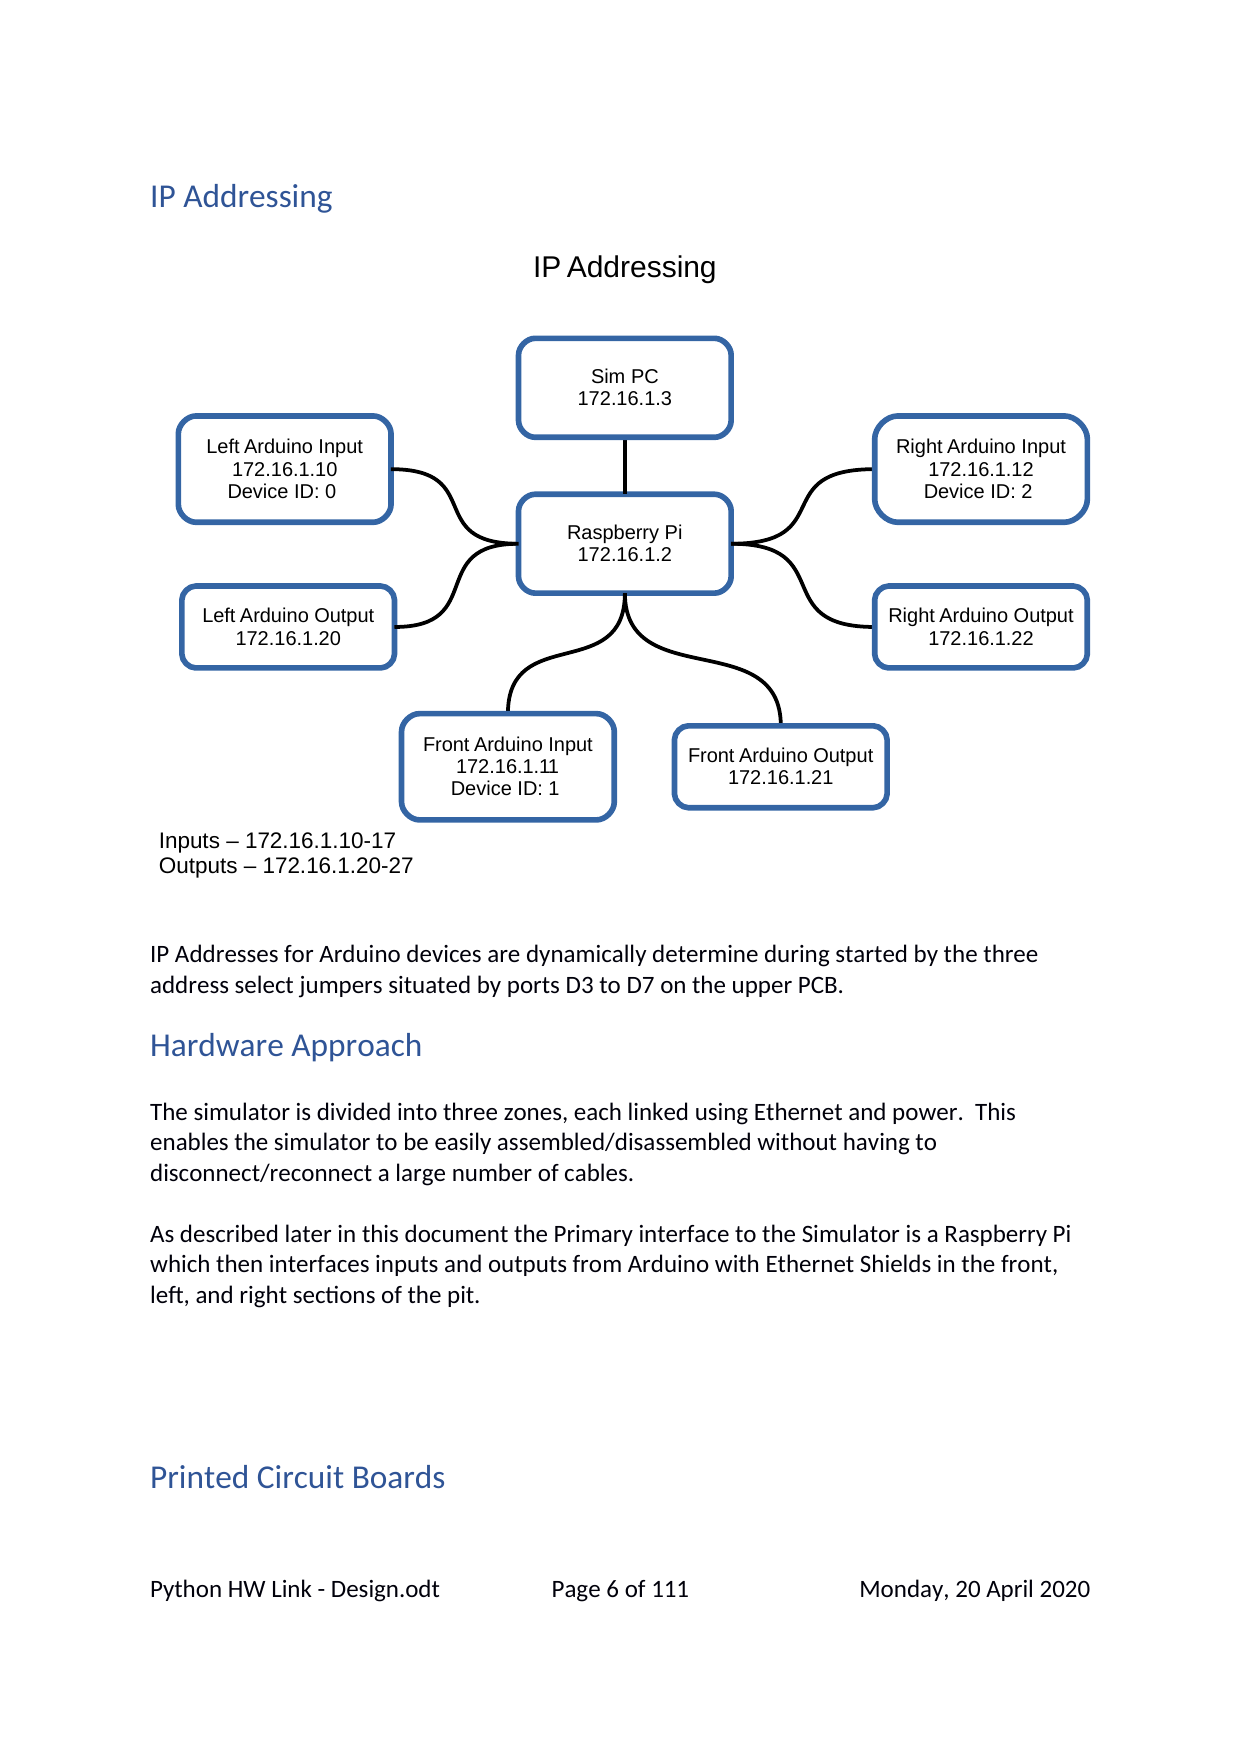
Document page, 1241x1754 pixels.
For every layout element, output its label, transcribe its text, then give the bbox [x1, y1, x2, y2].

text As described later in this document the Primary interface to the Simulator is a Raspberry Pi which then interfaces inputs and outputs from Arduino with Ethernet Shields in the front, left, and right sections of the pit. [150, 1218, 1090, 1309]
text IP Addresses for Arduino devices are dynamically determine during started by the three address select jumpers situated by ports D3 to D7 on the upper PCB. [150, 938, 1090, 999]
subtitle IP Addressing [150, 175, 1090, 216]
text The simulator is divided into three zones, each linked using Ethernet and power. This enables the simulator to be easily assembled/disassembled without having to disconnect/reconnect a large number of cables. [150, 1096, 1090, 1187]
subtitle Printed Circuit Boards [150, 1456, 1090, 1497]
subtitle Hardware Approach [150, 1024, 1090, 1065]
